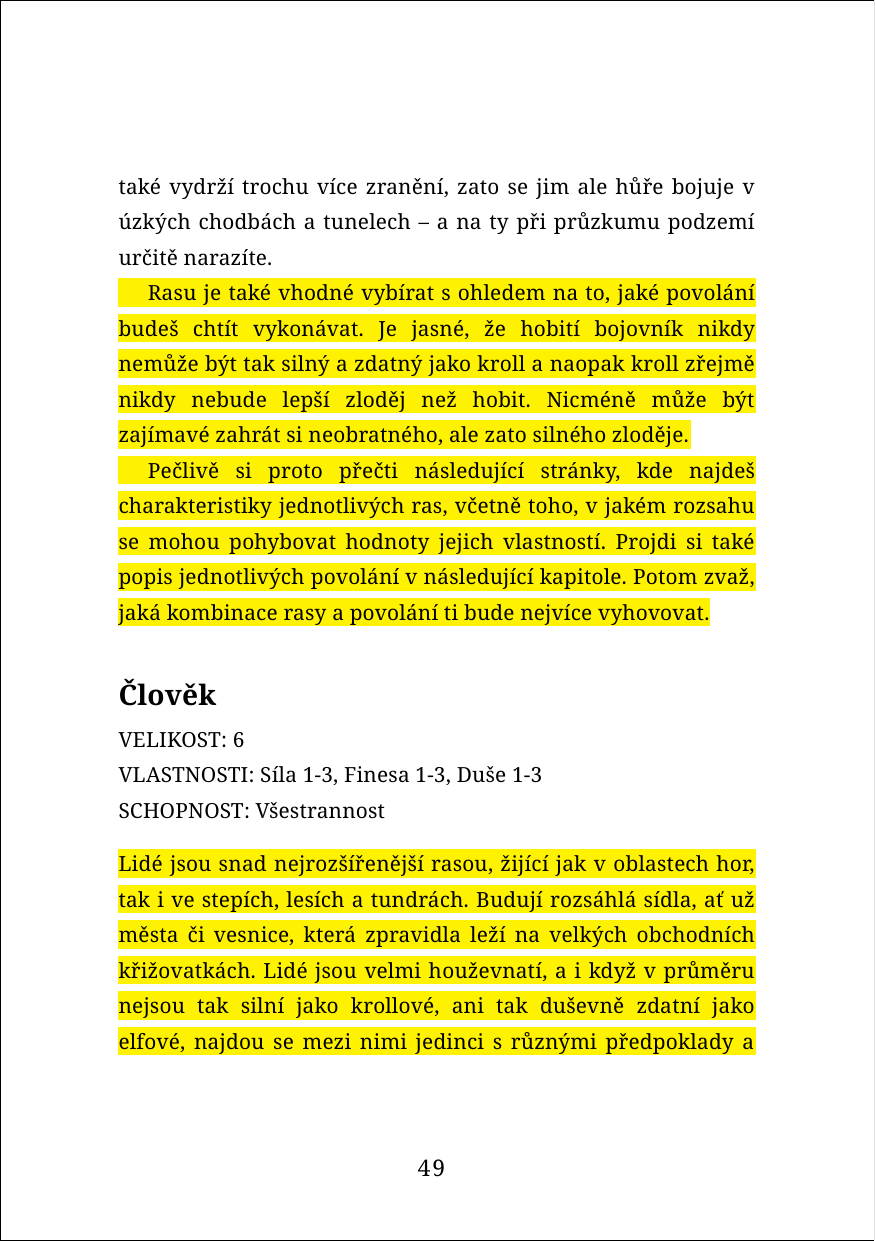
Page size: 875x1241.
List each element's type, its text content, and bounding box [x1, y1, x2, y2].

subtitle Člověk [118, 675, 756, 713]
text Lidé jsou snad nejrozšířenější rasou, žijící jak v oblastech hor, tak i ve stepích, lesích a tundrách. Budují rozsáhlá sídla, ať už města či vesnice, která zpravidla leží na velkých obchodních křižovatkách. Lidé jsou velmi houževnatí, a i když v průměru nejsou tak silní jako krollové, ani tak duševně zdatní jako elfové, najdou se mezi nimi jedinci s různými předpoklady a [118, 849, 756, 1055]
text VELIKOST: 6 VLASTNOSTI: Síla 1-3, Finesa 1-3, Duše 1-3 SCHOPNOST: Všestrannost [118, 725, 756, 824]
text také vydrží trochu více zranění, zato se jim ale hůře bojuje v úzkých chodbách a tunelech – a na ty při průzkumu podzemí určitě narazíte. Rasu je také vhodné vybírat s ohledem na to, jaké povolání budeš chtít vykonávat. Je jasné, že hobití bojovník nikdy nemůže být tak silný a zdatný jako kroll a naopak kroll zřejmě nikdy nebude lepší zloděj než hobit. Nicméně může být zajímavé zahrát si neobratného, ale zato silného zloděje. Pečlivě si proto přečti následující stránky, kde najdeš charakteristiky jednotlivých ras, včetně toho, v jakém rozsahu se mohou pohybovat hodnoty jejich vlastností. Projdi si také popis jednotlivých povolání v následující kapitole. Potom zvaž, jaká kombinace rasy a povolání ti bude nejvíce vyhovovat. [118, 172, 756, 626]
